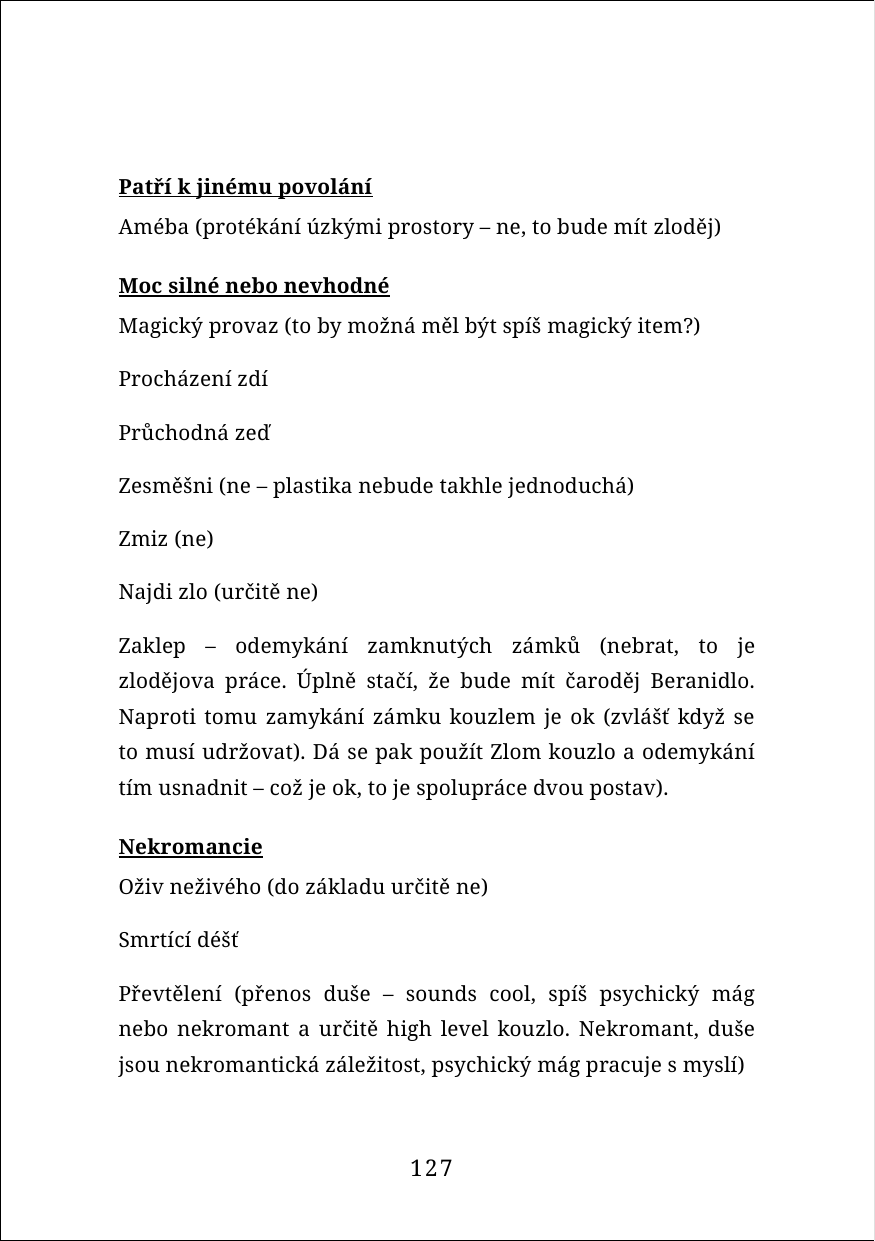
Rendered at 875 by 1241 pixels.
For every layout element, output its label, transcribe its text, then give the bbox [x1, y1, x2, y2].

text Najdi zlo (určitě ne) [118, 577, 756, 606]
text Zmiz (ne) [118, 524, 756, 553]
subtitle Nekromancie [118, 832, 756, 860]
text Oživ neživého (do základu určitě ne) [118, 872, 756, 901]
text Zesměšni (ne – plastika nebude takhle jednoduchá) [118, 471, 756, 499]
text Smrtící déšť [118, 925, 756, 954]
text Převtělení (přenos duše – sounds cool, spíš psychický mág nebo nekromant a určitě high level kouzlo. Nekromant, duše jsou nekromantická záležitost, psychický mág pracuje s myslí) [118, 979, 756, 1078]
subtitle Moc silné nebo nevhodné [118, 271, 756, 299]
subtitle Patří k jinému povolání [118, 172, 756, 200]
text Améba (protékání úzkými prostory – ne, to bude mít zloděj) [118, 212, 756, 240]
text Magický provaz (to by možná měl být spíš magický item?) [118, 311, 756, 340]
text Průchodná zeď [118, 418, 756, 446]
text Procházení zdí [118, 364, 756, 393]
text Zaklep – odemykání zamknutých zámků (nebrat, to je zlodějova práce. Úplně stačí, že bude mít čaroděj Beranidlo. Naproti tomu zamykání zámku kouzlem je ok (zvlášť když se to musí udržovat). Dá se pak použít Zlom kouzlo a odemykání tím usnadnit – což je ok, to je spolupráce dvou postav). [118, 631, 756, 801]
